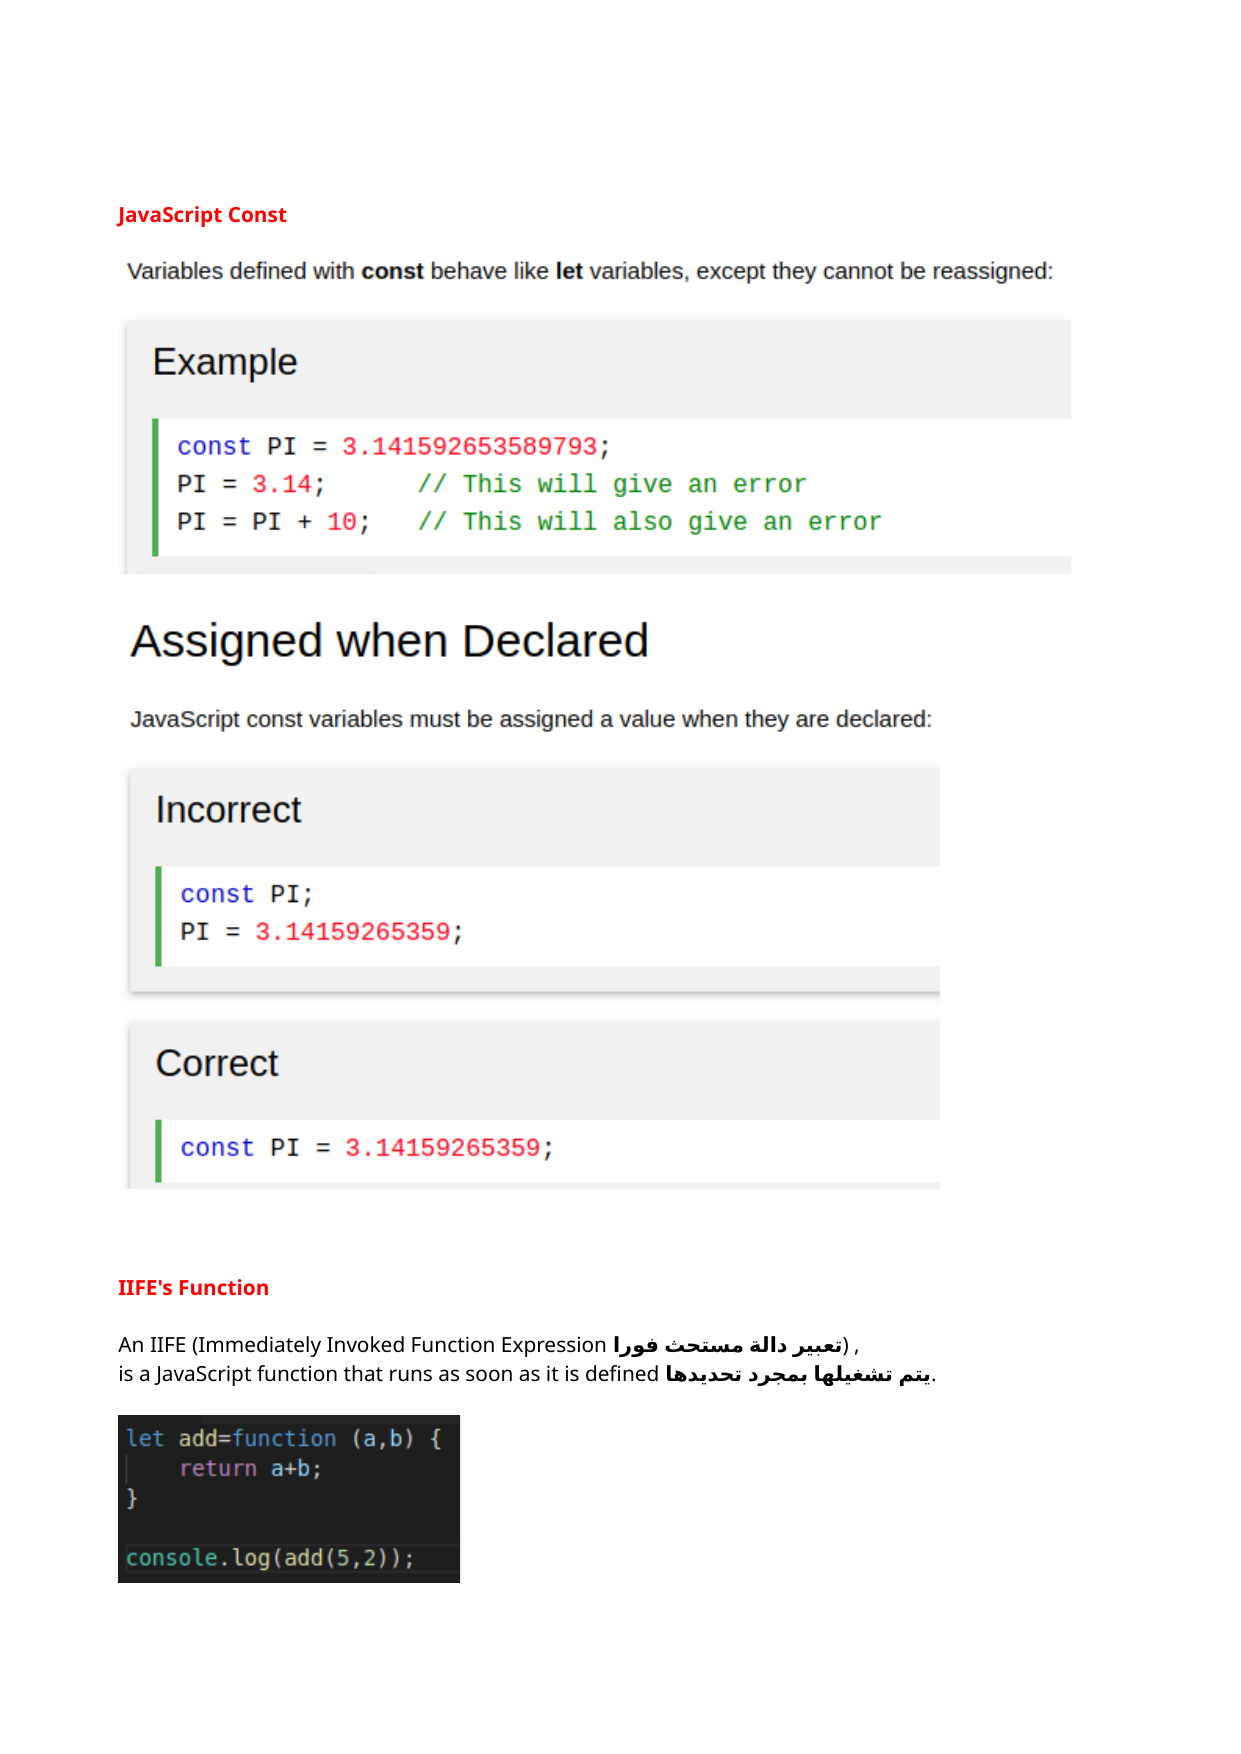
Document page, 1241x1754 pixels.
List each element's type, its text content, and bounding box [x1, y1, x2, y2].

text is a JavaScript function that runs as soon as it is defined يتم تشغيلها بمجرد تحديدها. [118, 1359, 1122, 1387]
text An IIFE (Immediately Invoked Function Expression تعبير دالة مستحث فورا) , [118, 1330, 1122, 1359]
text IIFE's Function [118, 1273, 1122, 1302]
picture [118, 241, 1072, 574]
picture [118, 1415, 461, 1583]
picture [118, 602, 940, 1189]
subtitle JavaScript Const [118, 200, 1122, 228]
